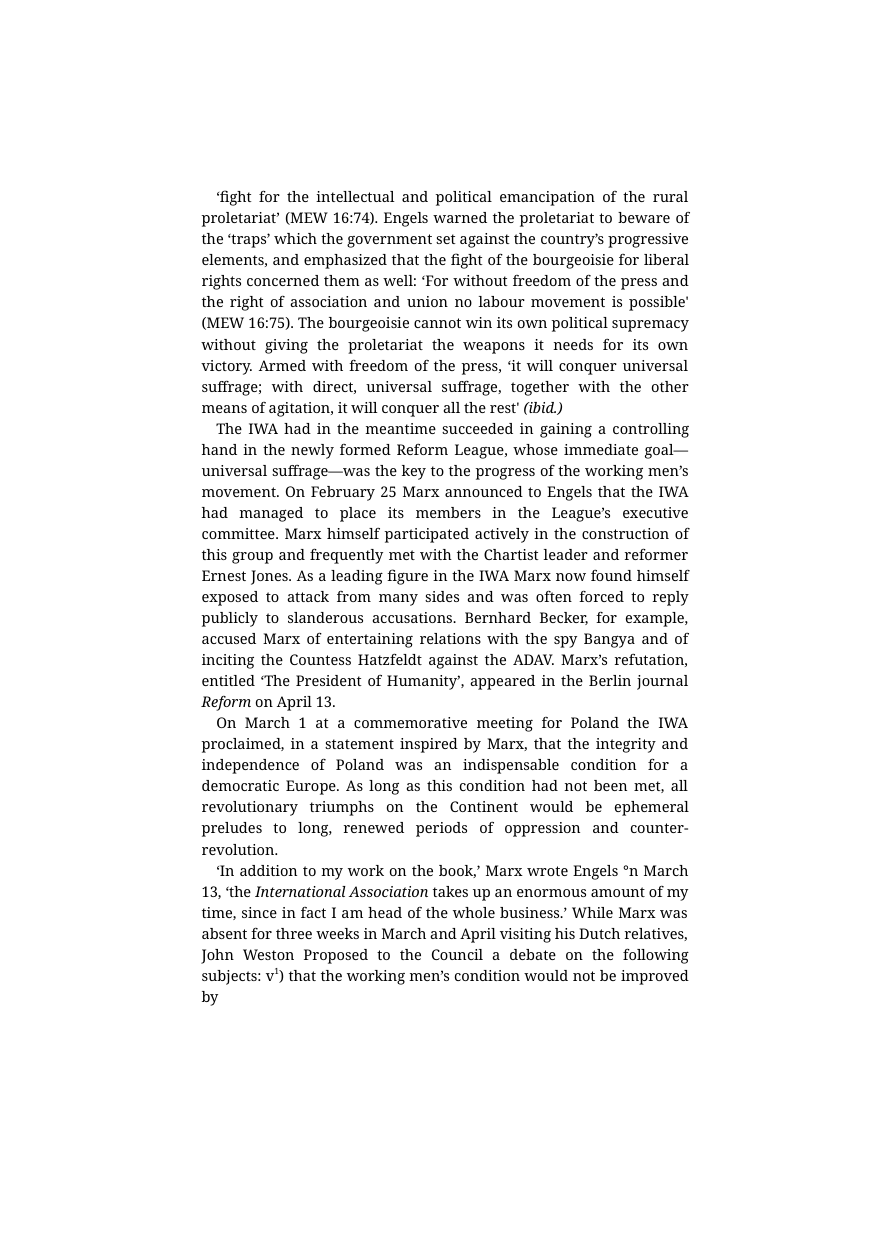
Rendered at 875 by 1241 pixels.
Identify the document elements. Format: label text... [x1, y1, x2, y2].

text The IWA had in the meantime succeeded in gaining a con­trolling hand in the newly formed Reform League, whose immediate goal—universal suffrage—was the key to the progress of the working men’s movement. On February 25 Marx announced to Engels that the IWA had managed to place its members in the League’s executive committee. Marx himself participated actively in the construction of this group and frequently met with the Chartist leader and reformer Ernest Jones. As a leading figure in the IWA Marx now found himself exposed to attack from many sides and was often forced to reply publicly to slanderous accusations. Bernhard Becker, for example, accused Marx of entertaining relations with the spy Bangya and of inciting the Countess Hatzfeldt against the ADAV. Marx’s refutation, entitled ‘The President of Humanity’, appeared in the Berlin journal Reform on April 13. [201, 417, 689, 712]
text ‘fight for the intellectual and political emancipation of the rural proletariat’ (MEW 16:74). Engels warned the proletariat to beware of the ‘traps’ which the government set against the country’s progressive elements, and emphasized that the fight of the bourgeoisie for liberal rights concerned them as well: ‘For without freedom of the press and the right of association and union no labour movement is possible' (MEW 16:75). The bourgeoisie cannot win its own political supremacy without giving the proletariat the weapons it needs for its own victory. Armed with freedom of the press, ‘it will conquer universal suffrage; with direct, universal suffrage, together with the other means of agitation, it will conquer all the rest' (ibid.) [201, 186, 689, 417]
text ‘In addition to my work on the book,’ Marx wrote Engels °n March 13, ‘the International Association takes up an enormous amount of my time, since in fact I am head of the whole business.’ While Marx was absent for three weeks in March and April visiting his Dutch relatives, John Weston Proposed to the Council a debate on the following subjects: v1) that the working men’s condition would not be improved by [201, 859, 689, 1007]
text On March 1 at a commemorative meeting for Poland the IWA proclaimed, in a statement inspired by Marx, that the integrity and independence of Poland was an indispensable condition for a democratic Europe. As long as this condition had not been met, all revolutionary triumphs on the Continent would be ephemeral preludes to long, renewed periods of oppression and counter-revolution. [201, 712, 689, 859]
